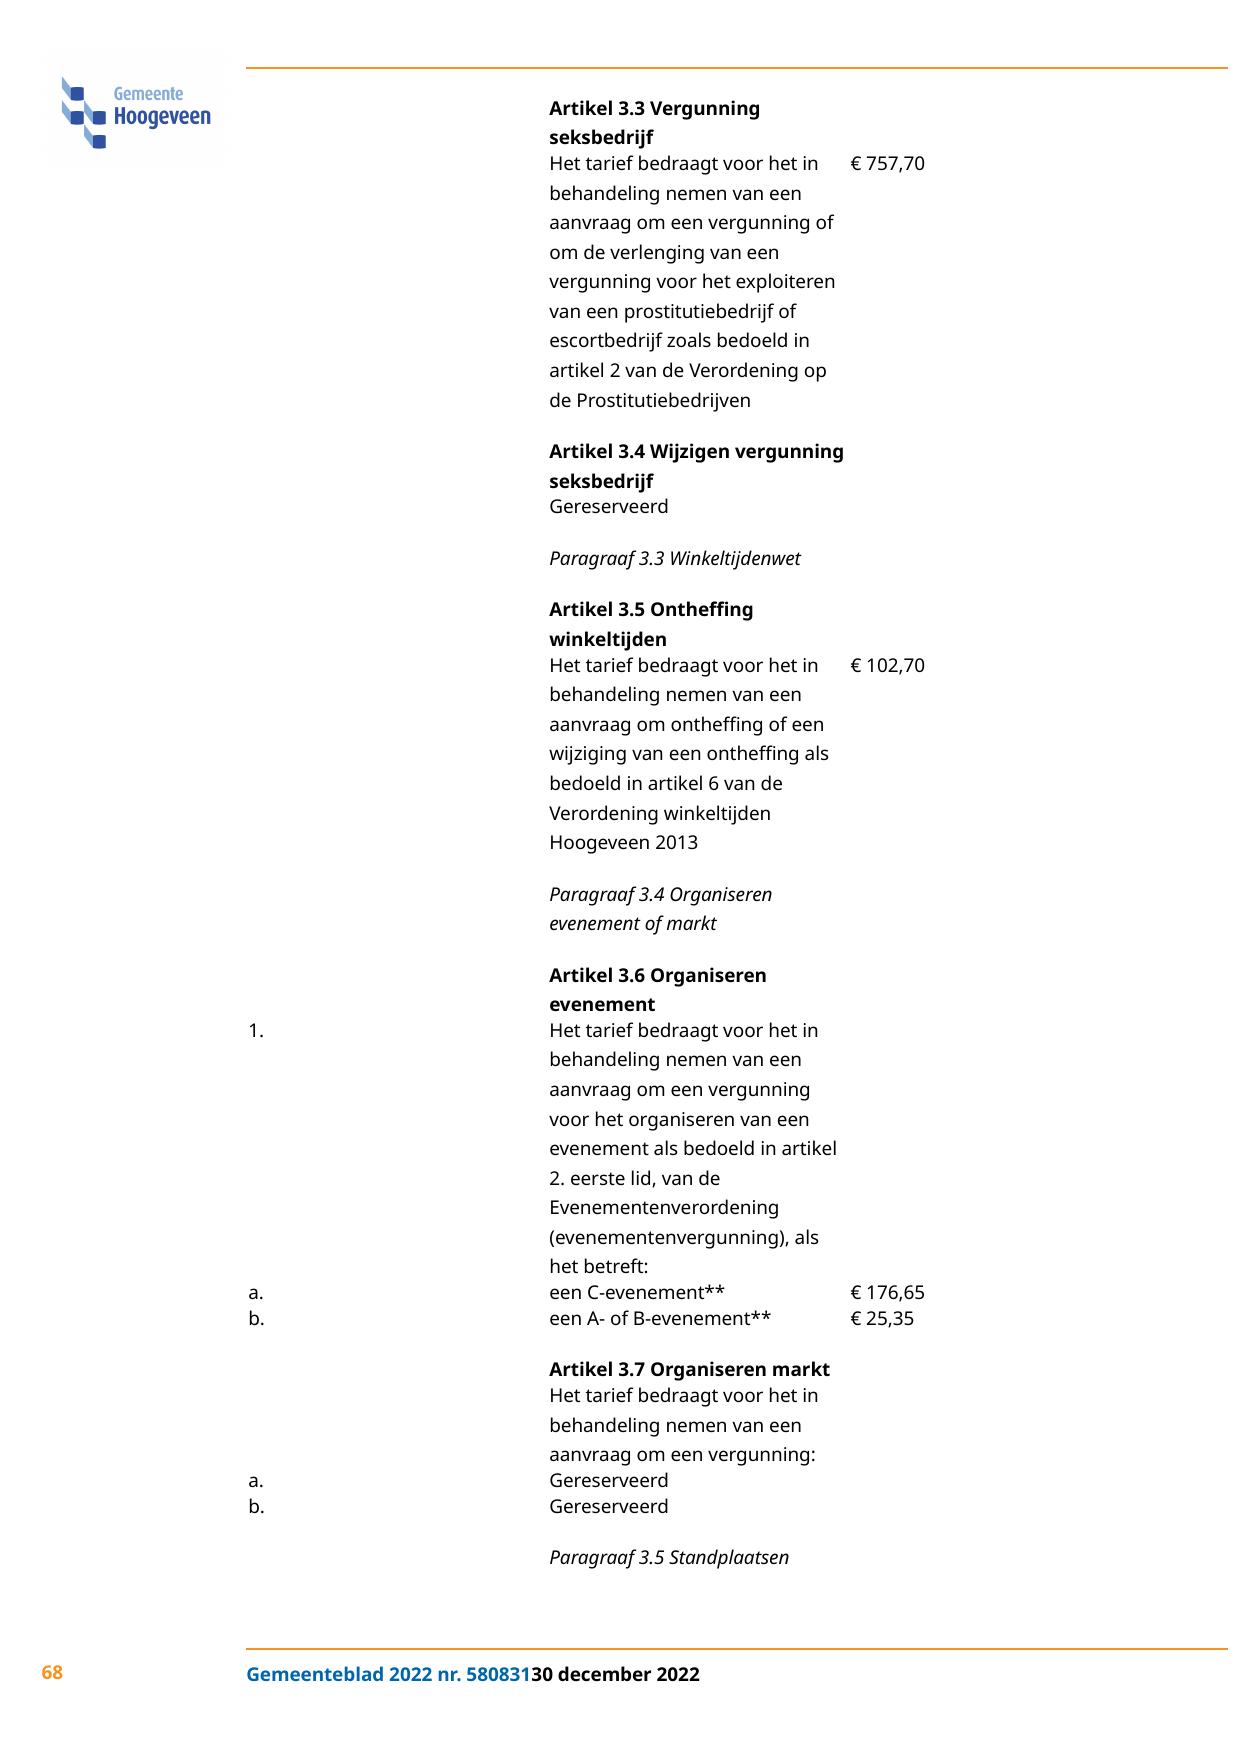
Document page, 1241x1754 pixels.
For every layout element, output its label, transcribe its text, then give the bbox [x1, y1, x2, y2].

table_cell [248, 150, 549, 412]
table_cell [850, 1519, 1152, 1544]
table_cell Gereserveerd [549, 1467, 850, 1493]
table_cell Paragraaf 3.5 Standplaatsen [549, 1545, 850, 1570]
table_cell [248, 1331, 549, 1357]
table_cell [850, 881, 1152, 936]
table_cell [850, 962, 1152, 1017]
table_cell Het tarief bedraagt voor het in behandeling nemen van een aanvraag om een vergunning of om de verlenging van een vergunning voor het exploiteren van een prostitutiebedrijf of escortbedrijf zoals bedoeld in artikel 2 van de Verordening op de Prostitutiebedrijven [549, 150, 850, 412]
table_cell Artikel 3.4 Wijzigen vergunning seksbedrijf [549, 438, 850, 493]
table_cell Artikel 3.7 Organiseren markt [549, 1357, 850, 1382]
table_cell € 757,70 [850, 150, 1152, 412]
table_cell 1. [248, 1017, 549, 1279]
table_cell [549, 936, 850, 962]
table_cell Artikel 3.6 Organiseren evenement [549, 962, 850, 1017]
table_cell [248, 1357, 549, 1382]
table_cell [248, 519, 549, 545]
table_cell [248, 545, 549, 571]
table_cell [549, 571, 850, 596]
table_cell [850, 936, 1152, 962]
table_cell Paragraaf 3.3 Winkeltijdenwet [549, 545, 850, 571]
table_cell [248, 571, 549, 596]
table_cell [850, 1331, 1152, 1357]
table_cell [850, 519, 1152, 545]
table_cell [248, 596, 549, 652]
table_cell [850, 596, 1152, 652]
table_cell [248, 962, 549, 1017]
table_cell b. [248, 1305, 549, 1331]
table_cell [549, 413, 850, 438]
table_cell Het tarief bedraagt voor het in behandeling nemen van een aanvraag om een vergunning: [549, 1383, 850, 1467]
table_cell [248, 1545, 549, 1570]
table_cell [850, 1383, 1152, 1467]
table_cell [248, 1570, 549, 1596]
table_cell [549, 855, 850, 881]
table_cell € 25,35 [850, 1305, 1152, 1331]
table_cell [549, 1570, 850, 1596]
table_cell [549, 519, 850, 545]
table_cell [248, 95, 549, 150]
table_cell [248, 413, 549, 438]
table_cell [248, 438, 549, 493]
table_cell Paragraaf 3.4 Organiseren evenement of markt [549, 881, 850, 936]
table_cell [248, 652, 549, 855]
table_cell [850, 1570, 1152, 1596]
table_cell [248, 855, 549, 881]
table_cell [248, 1383, 549, 1467]
table_cell een A- of B-evenement** [549, 1305, 850, 1331]
table_cell [549, 1331, 850, 1357]
table_cell a. [248, 1280, 549, 1305]
table_cell Gereserveerd [549, 1493, 850, 1519]
table_cell [850, 1357, 1152, 1382]
table_cell [850, 855, 1152, 881]
table_cell [850, 494, 1152, 519]
picture [41, 47, 231, 172]
table_cell [850, 571, 1152, 596]
table_cell Artikel 3.3 Vergunning seksbedrijf [549, 95, 850, 150]
table_cell Het tarief bedraagt voor het in behandeling nemen van een aanvraag om ontheffing of een wijziging van een ontheffing als bedoeld in artikel 6 van de Verordening winkeltijden Hoogeveen 2013 [549, 652, 850, 855]
table_cell Het tarief bedraagt voor het in behandeling nemen van een aanvraag om een vergunning voor het organiseren van een evenement als bedoeld in artikel 2. eerste lid, van de Evenementenverordening (evenementenvergunning), als het betreft: [549, 1017, 850, 1279]
table_cell Artikel 3.5 Ontheffing winkeltijden [549, 596, 850, 652]
table_cell [248, 494, 549, 519]
table_cell [850, 545, 1152, 571]
table_cell [248, 936, 549, 962]
table_cell [248, 881, 549, 936]
table_cell [850, 1017, 1152, 1279]
table_cell [850, 1545, 1152, 1570]
table_cell [850, 95, 1152, 150]
table_cell € 102,70 [850, 652, 1152, 855]
table_cell Gereserveerd [549, 494, 850, 519]
table_cell [850, 438, 1152, 493]
table_cell b. [248, 1493, 549, 1519]
table_cell a. [248, 1467, 549, 1493]
table_cell [248, 1519, 549, 1544]
table_cell [850, 1467, 1152, 1493]
table_cell € 176,65 [850, 1280, 1152, 1305]
table_cell een C-evenement** [549, 1280, 850, 1305]
table_cell [850, 1493, 1152, 1519]
table_cell [549, 1519, 850, 1544]
table_cell [850, 413, 1152, 438]
